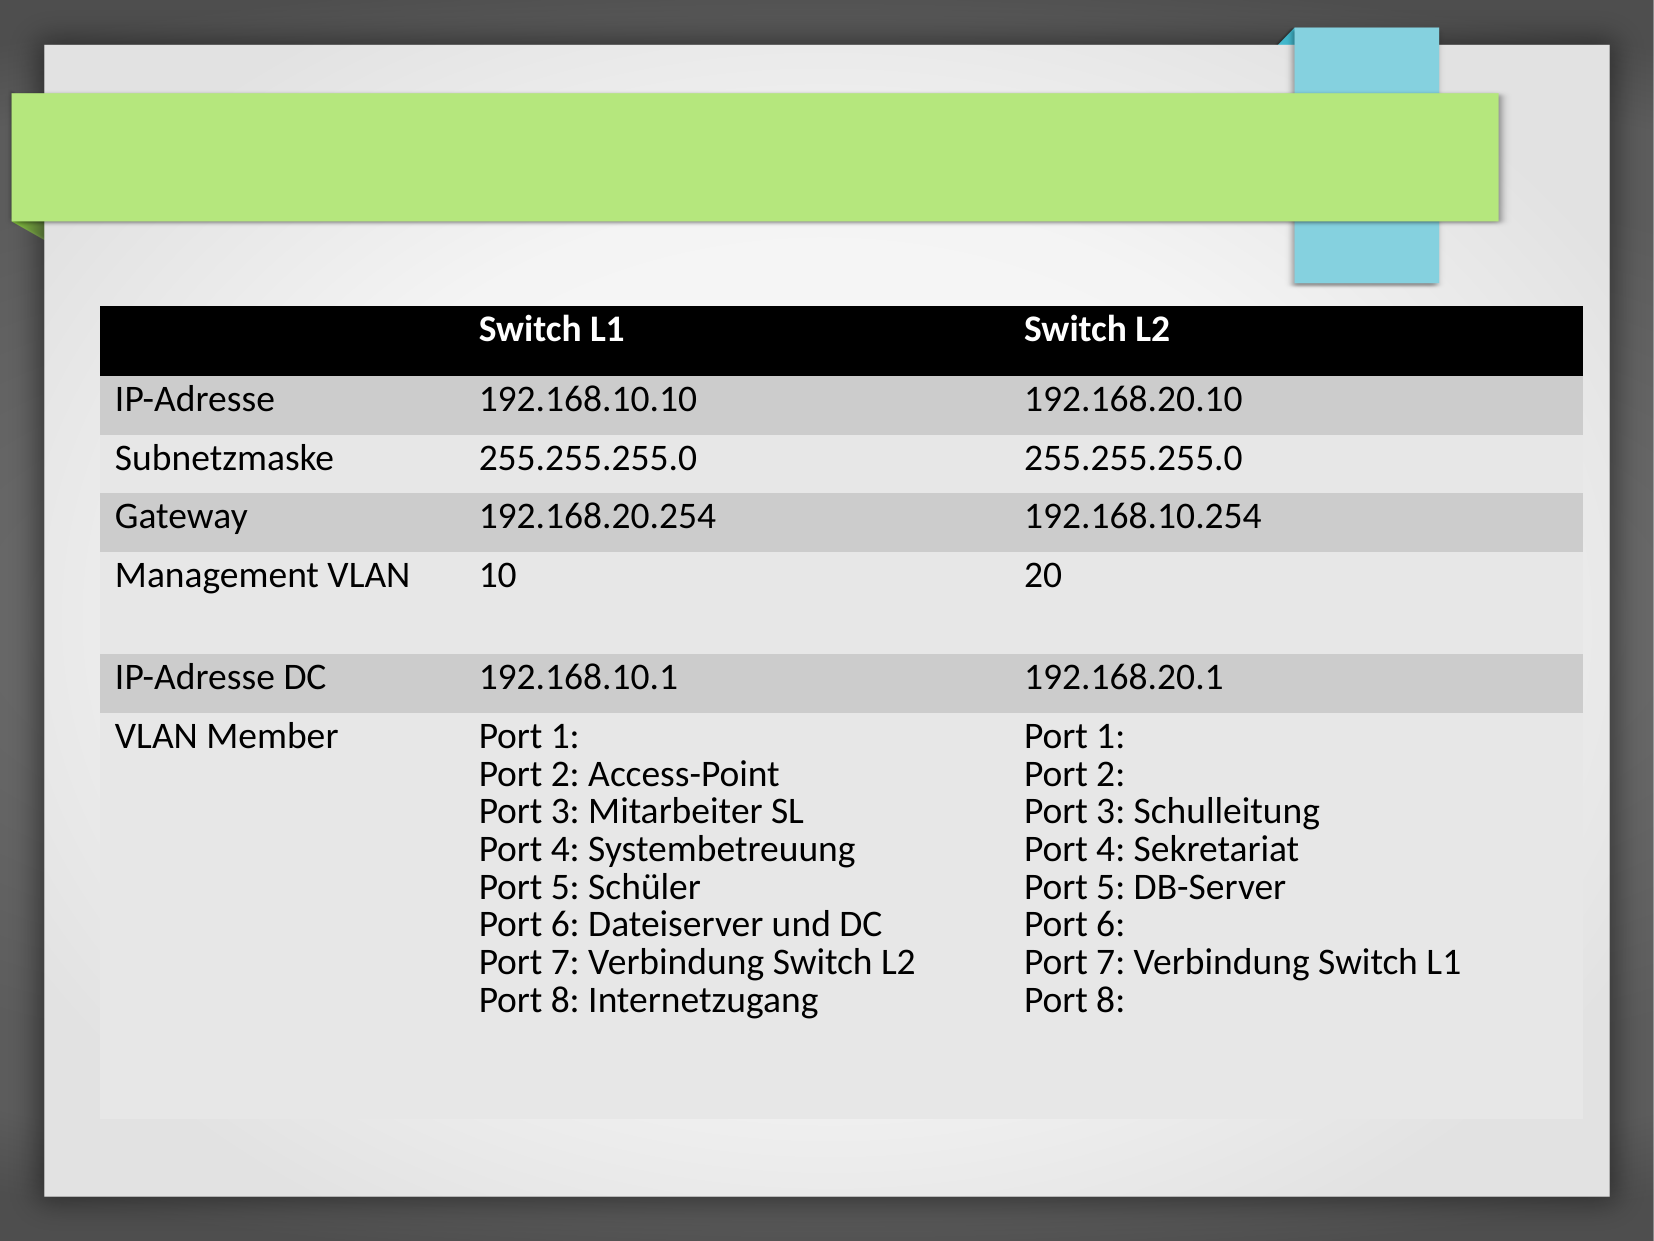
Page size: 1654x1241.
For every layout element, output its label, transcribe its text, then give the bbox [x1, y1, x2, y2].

table_cell 255.255.255.0 [464, 435, 1009, 493]
table_cell Management VLAN [100, 552, 464, 654]
table_cell 10 [464, 552, 1009, 654]
table_header [100, 306, 464, 376]
table_cell 20 [1009, 552, 1583, 654]
table_header Switch L2 [1009, 306, 1583, 376]
table_cell 192.168.10.1 [464, 654, 1009, 713]
table_cell 192.168.20.254 [464, 493, 1009, 552]
table_cell IP-Adresse DC [100, 654, 464, 713]
table_cell Subnetzmaske [100, 435, 464, 493]
table_cell IP-Adresse [100, 376, 464, 435]
table_cell VLAN Member [100, 713, 464, 1119]
table_cell Port 1: Port 2: Access-Point Port 3: Mitarbeiter SL Port 4: Systembetreuung Port 5: Schüler Port 6: Dateiserver und DC Port 7: Verbindung Switch L2 Port 8: Internetzugang [464, 713, 1009, 1119]
table_cell 192.168.10.254 [1009, 493, 1583, 552]
table_cell 192.168.10.10 [464, 376, 1009, 435]
table_cell 192.168.20.10 [1009, 376, 1583, 435]
table_cell 255.255.255.0 [1009, 435, 1583, 493]
table_cell 192.168.20.1 [1009, 654, 1583, 713]
table_cell Port 1: Port 2: Port 3: Schulleitung Port 4: Sekretariat Port 5: DB-Server Port 6: Port 7: Verbindung Switch L1 Port 8: [1009, 713, 1583, 1119]
picture [0, 0, 1654, 1241]
table_cell Gateway [100, 493, 464, 552]
table_header Switch L1 [464, 306, 1009, 376]
